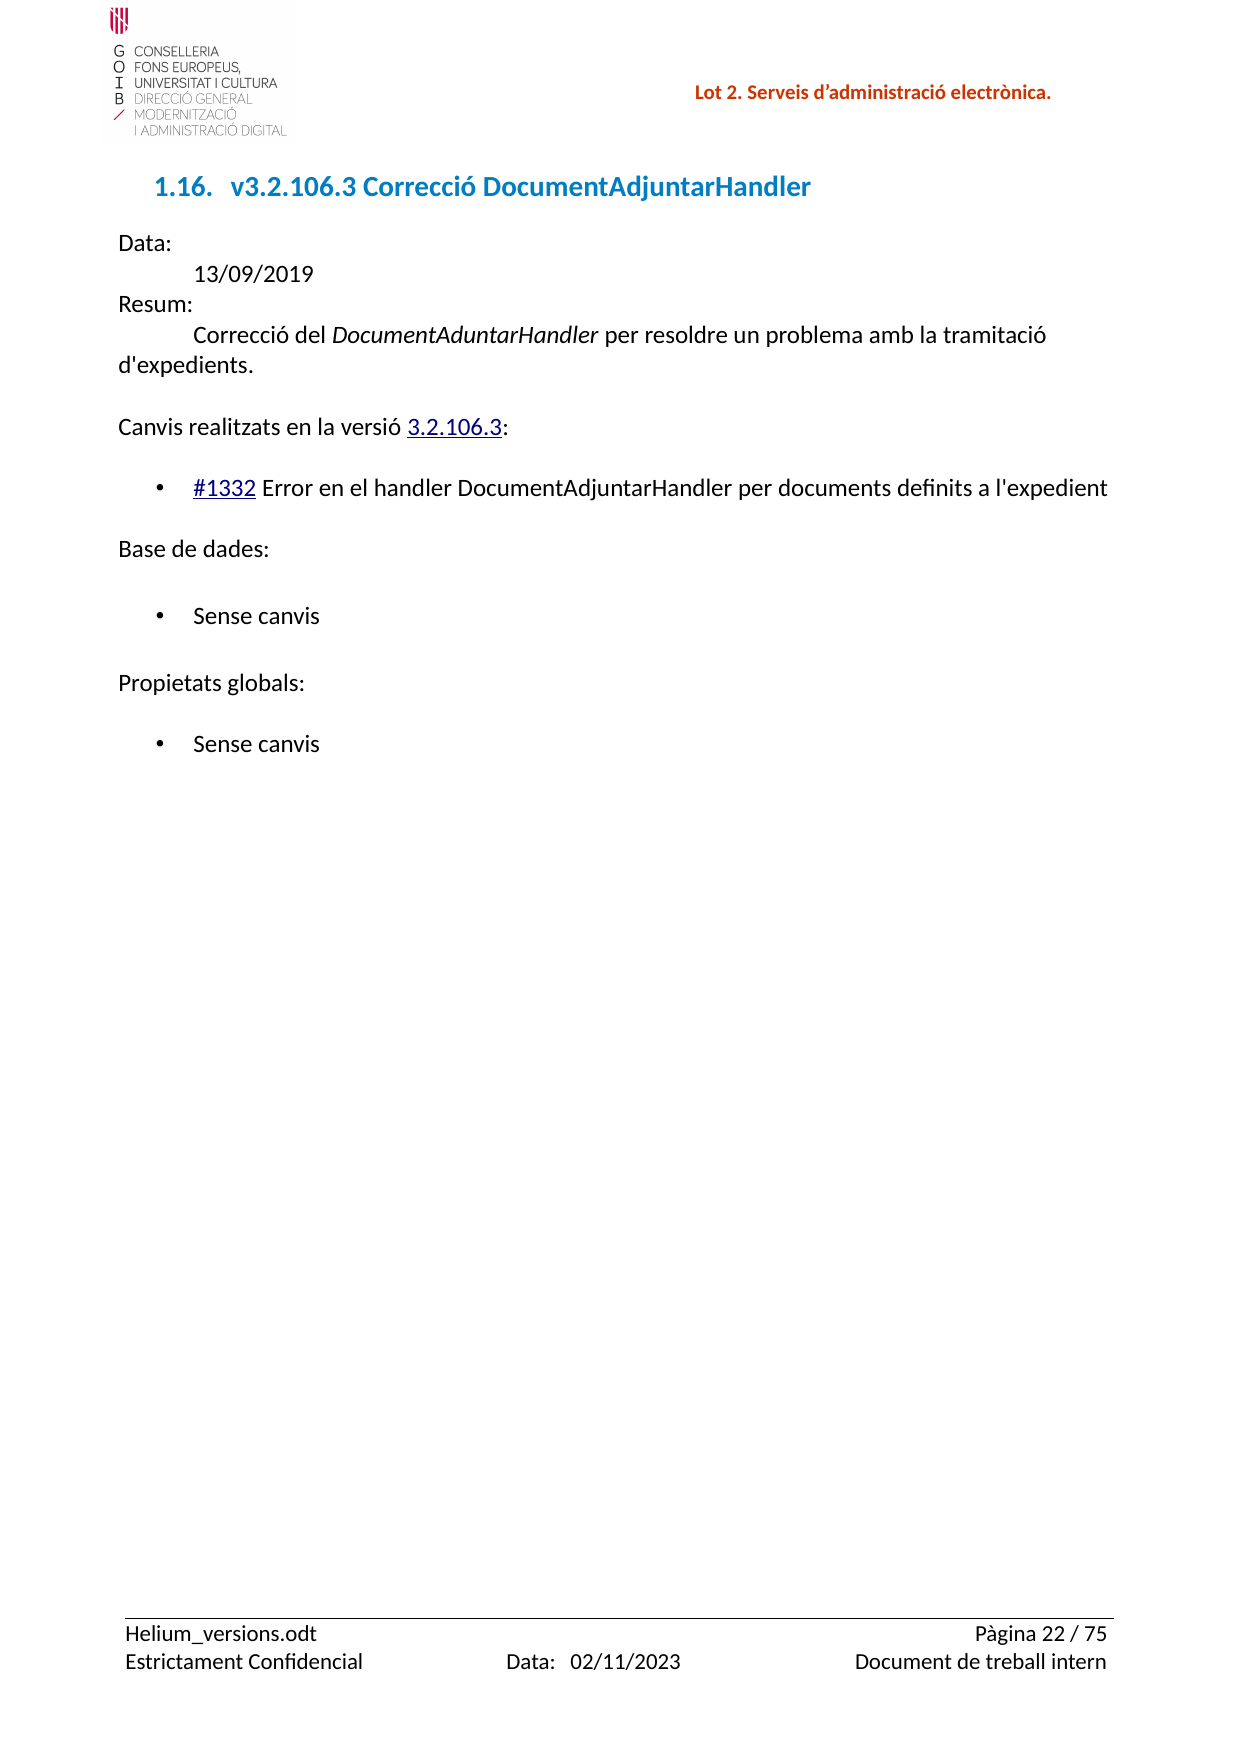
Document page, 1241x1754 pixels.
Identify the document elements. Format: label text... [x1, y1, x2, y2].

text 13/09/2019 [118, 258, 1122, 289]
text Propietats globals: [118, 667, 1122, 697]
text Base de dades: [118, 533, 1122, 563]
list Sense canvis [156, 600, 1122, 630]
text Correcció del DocumentAduntarHandler per resoldre un problema amb la tramitació d'expedients. [118, 319, 1122, 380]
text Canvis realitzats en la versió 3.2.106.3: [118, 411, 1122, 441]
list #1332 Error en el handler DocumentAdjuntarHandler per documents definits a l'expedient [156, 472, 1122, 502]
list Sense canvis [156, 728, 1122, 758]
picture [100, 0, 297, 144]
text Resum: [118, 289, 1122, 319]
subtitle v3.2.106.3 Correcció DocumentAdjuntarHandler [153, 168, 1122, 204]
text Data: [118, 228, 1122, 258]
